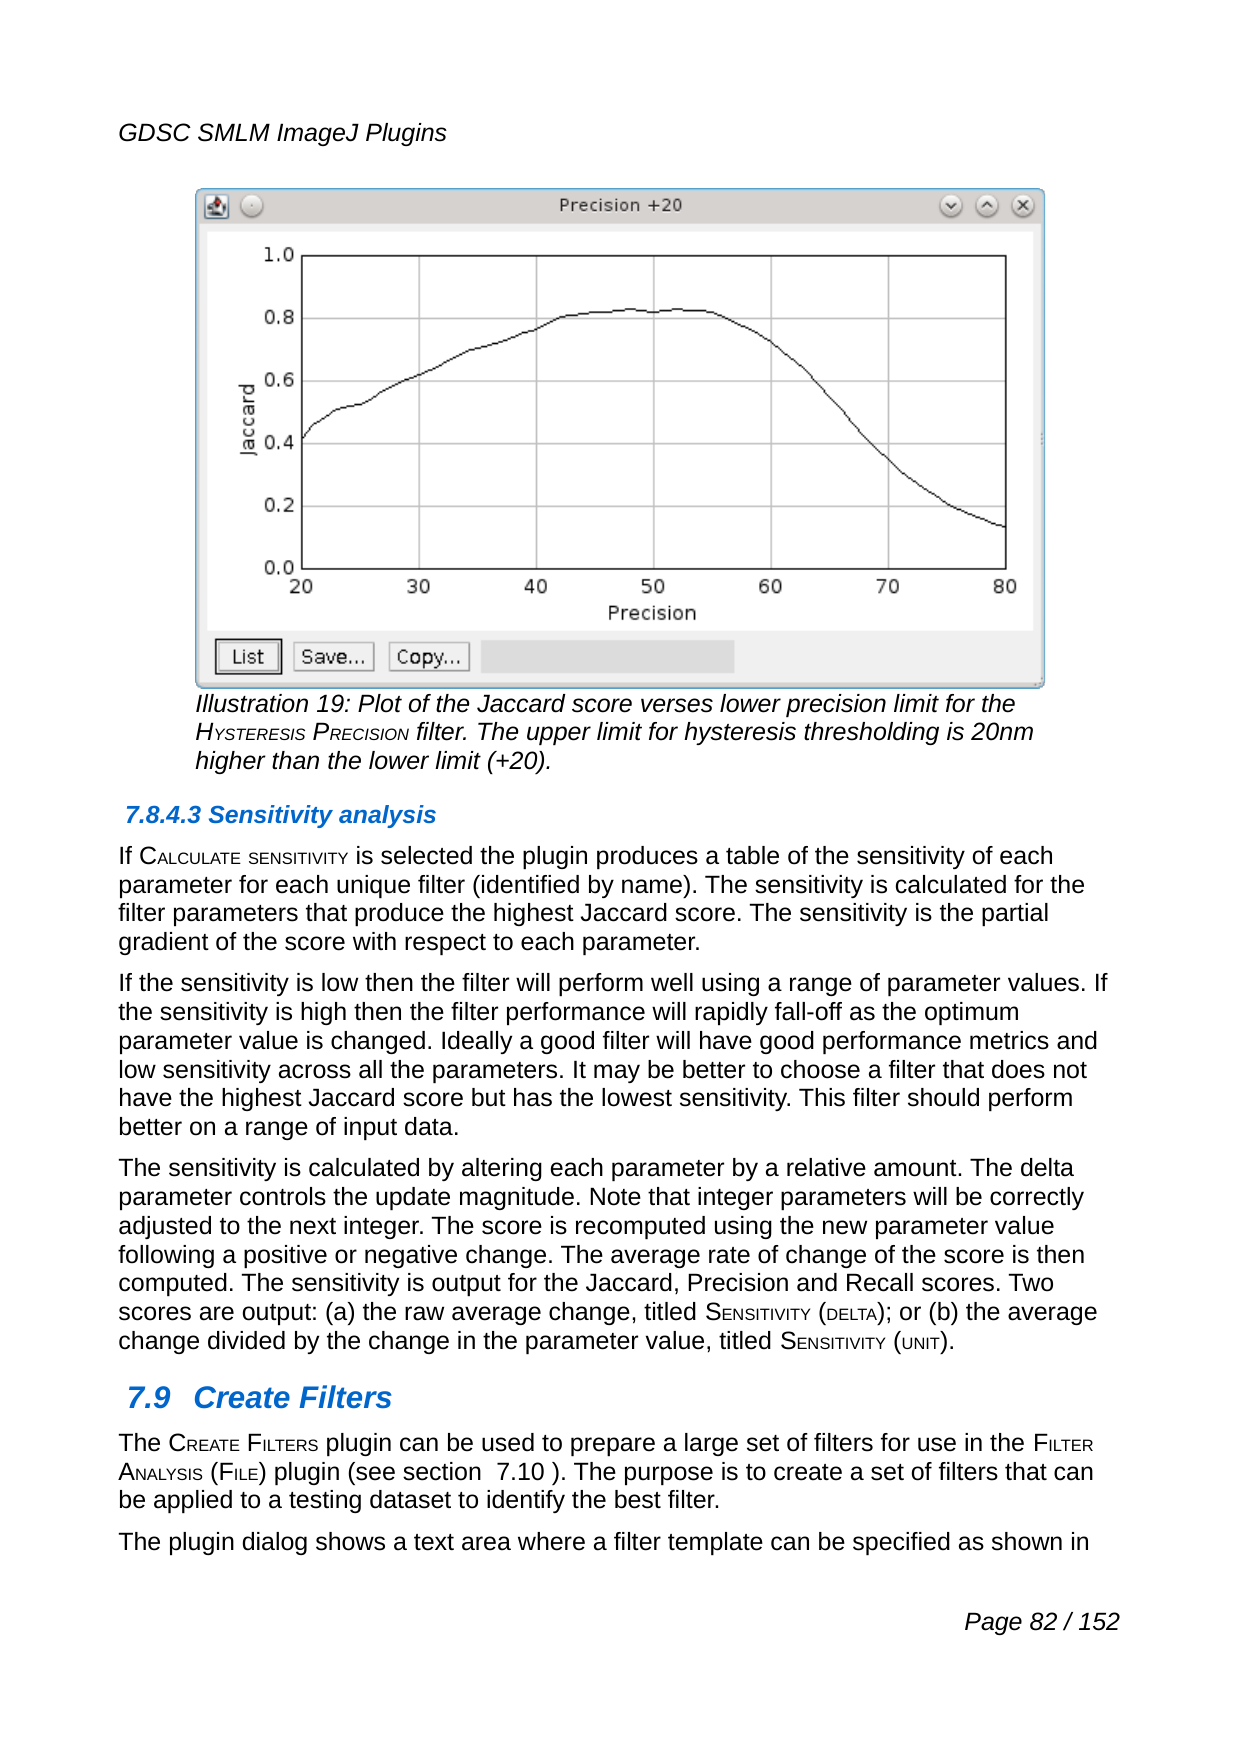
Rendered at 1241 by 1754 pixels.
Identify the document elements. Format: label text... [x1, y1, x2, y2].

subtitle Create Filters [118, 1379, 1122, 1415]
subtitle Sensitivity analysis [118, 800, 1122, 828]
text The Create Filters plugin can be used to prepare a large set of filters for use in the Filter Analysis (File) plugin (see section 7.10). The purpose is to create a set of filters that can be applied to a testing dataset to identify the best filter. [118, 1428, 1122, 1514]
text Illustration 19: Plot of the Jaccard score verses lower precision limit for the Hysteresis Precision filter. The upper limit for hysteresis thresholding is 20nm higher than the lower limit (+20). [195, 689, 1045, 775]
text The plugin dialog shows a text area where a filter template can be specified as shown in [118, 1527, 1122, 1555]
text The sensitivity is calculated by altering each parameter by a relative amount. The delta parameter controls the update magnitude. Note that integer parameters will be correctly adjusted to the next integer. The score is recomputed using the new parameter value following a positive or negative change. The average rate of change of the score is then computed. The sensitivity is output for the Jaccard, Precision and Recall scores. Two scores are output: (a) the raw average change, titled Sensitivity (delta); or (b) the average change divided by the change in the parameter value, titled Sensitivity (unit). [118, 1153, 1122, 1355]
text If the sensitivity is low then the filter will perform well using a range of parameter values. If the sensitivity is high then the filter performance will rapidly fall-off as the optimum parameter value is changed. Ideally a good filter will have good performance metrics and low sensitivity across all the parameters. It may be better to choose a filter that does not have the highest Jaccard score but has the lowest sensitivity. This filter should perform better on a range of input data. [118, 968, 1122, 1141]
picture [195, 188, 1045, 689]
text If Calculate sensitivity is selected the plugin produces a table of the sensitivity of each parameter for each unique filter (identified by name). The sensitivity is calculated for the filter parameters that produce the highest Jaccard score. The sensitivity is the partial gradient of the score with respect to each parameter. [118, 841, 1122, 956]
